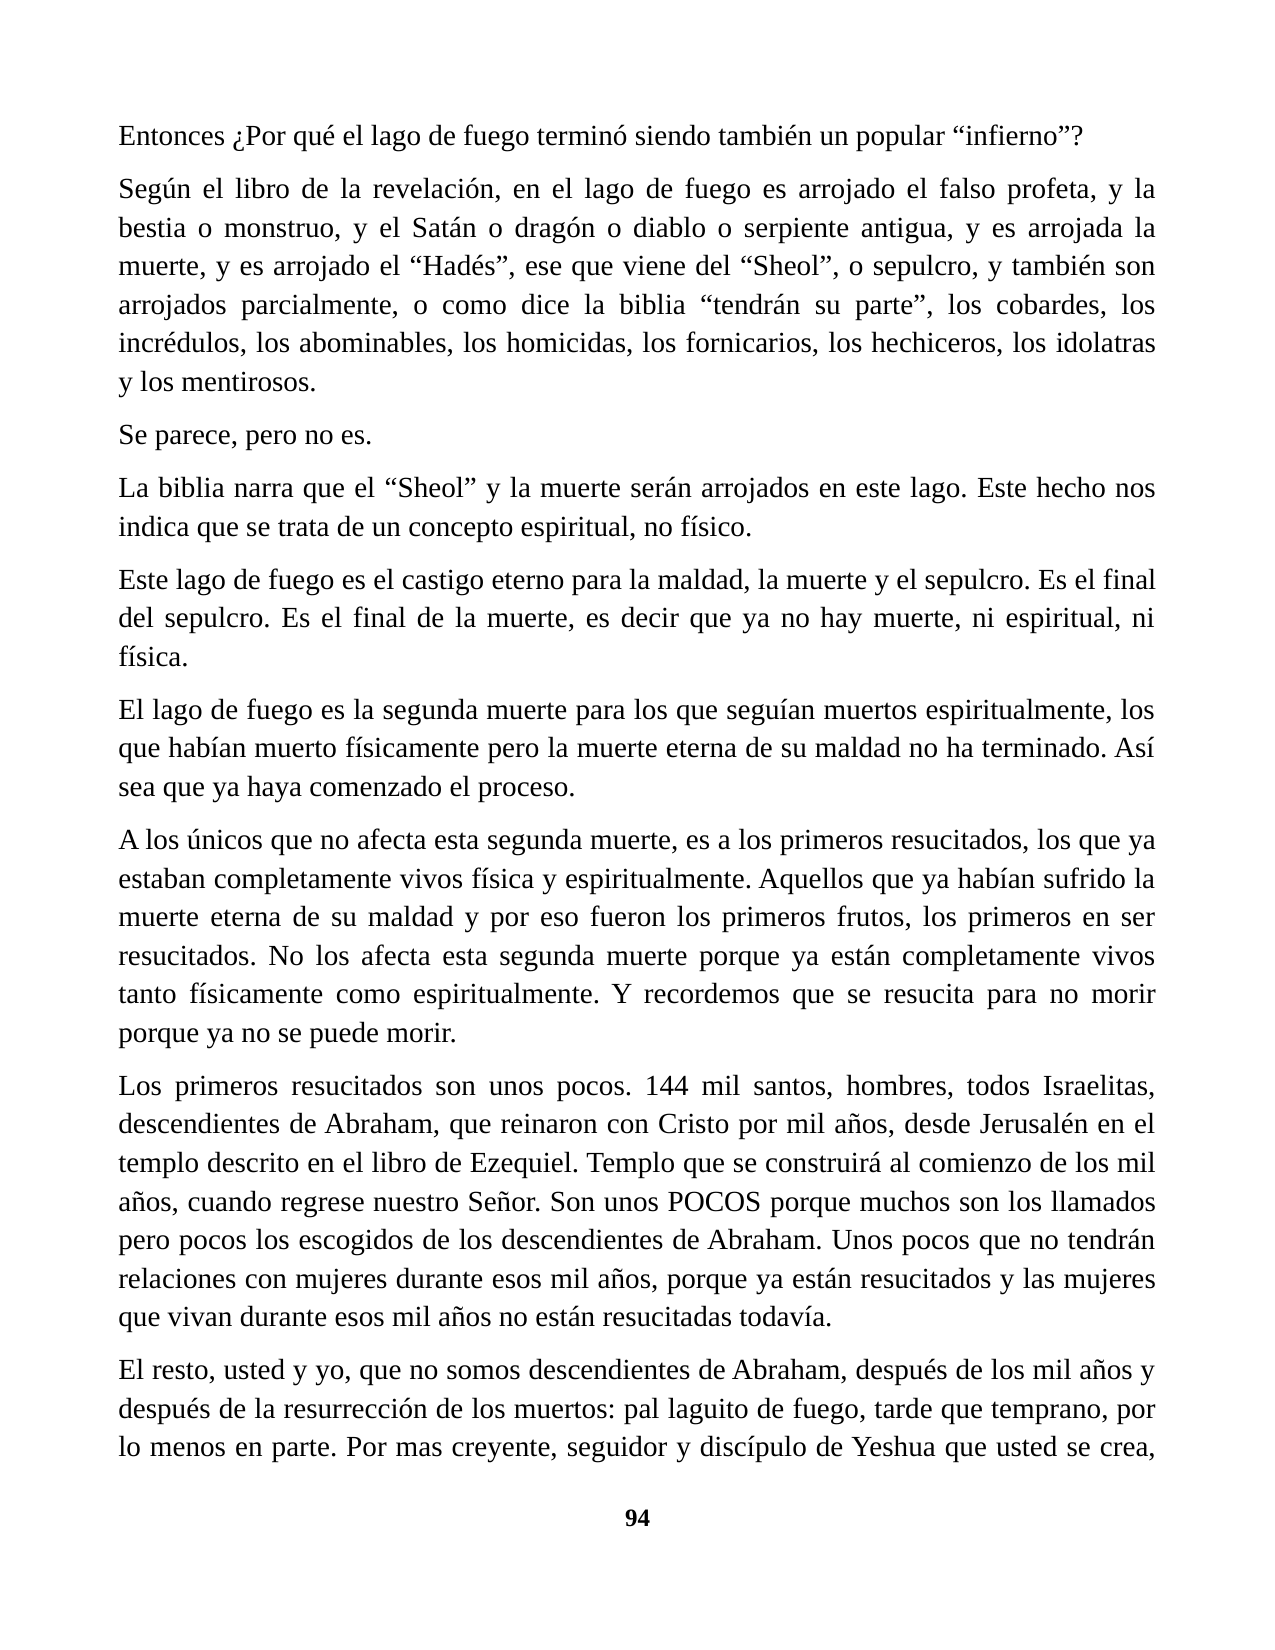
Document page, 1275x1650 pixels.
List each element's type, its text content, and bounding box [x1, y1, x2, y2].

text Según el libro de la revelación, en el lago de fuego es arrojado el falso profeta, y la bestia o monstruo, y el Satán o dragón o diablo o serpiente antigua, y es arrojada la muerte, y es arrojado el “Hadés”, ese que viene del “Sheol”, o sepulcro, y también son arrojados parcialmente, o como dice la biblia “tendrán su parte”, los cobardes, los incrédulos, los abominables, los homicidas, los fornicarios, los hechiceros, los idolatras y los mentirosos. [118, 171, 1157, 397]
text Este lago de fuego es el castigo eterno para la maldad, la muerte y el sepulcro. Es el final del sepulcro. Es el final de la muerte, es decir que ya no hay muerte, ni espiritual, ni física. [118, 562, 1157, 672]
text El resto, usted y yo, que no somos descendientes de Abraham, después de los mil años y después de la resurrección de los muertos: pal laguito de fuego, tarde que temprano, por lo menos en parte. Por mas creyente, seguidor y discípulo de Yeshua que usted se crea, [118, 1352, 1157, 1463]
text La biblia narra que el “Sheol” y la muerte serán arrojados en este lago. Este hecho nos indica que se trata de un concepto espiritual, no físico. [118, 470, 1157, 542]
text Los primeros resucitados son unos pocos. 144 mil santos, hombres, todos Israelitas, descendientes de Abraham, que reinaron con Cristo por mil años, desde Jerusalén en el templo descrito en el libro de Ezequiel. Templo que se construirá al comienzo de los mil años, cuando regrese nuestro Señor. Son unos POCOS porque muchos son los llamados pero pocos los escogidos de los descendientes de Abraham. Unos pocos que no tendrán relaciones con mujeres durante esos mil años, porque ya están resucitados y las mujeres que vivan durante esos mil años no están resucitadas todavía. [118, 1068, 1157, 1333]
text El lago de fuego es la segunda muerte para los que seguían muertos espiritualmente, los que habían muerto físicamente pero la muerte eterna de su maldad no ha terminado. Así sea que ya haya comenzado el proceso. [118, 692, 1157, 803]
text Entonces ¿Por qué el lago de fuego terminó siendo también un popular “infierno”? [118, 118, 1157, 152]
text A los únicos que no afecta esta segunda muerte, es a los primeros resucitados, los que ya estaban completamente vivos física y espiritualmente. Aquellos que ya habían sufrido la muerte eterna de su maldad y por eso fueron los primeros frutos, los primeros en ser resucitados. No los afecta esta segunda muerte porque ya están completamente vivos tanto físicamente como espiritualmente. Y recordemos que se resucita para no morir porque ya no se puede morir. [118, 822, 1157, 1048]
text Se parece, pero no es. [118, 417, 1157, 451]
